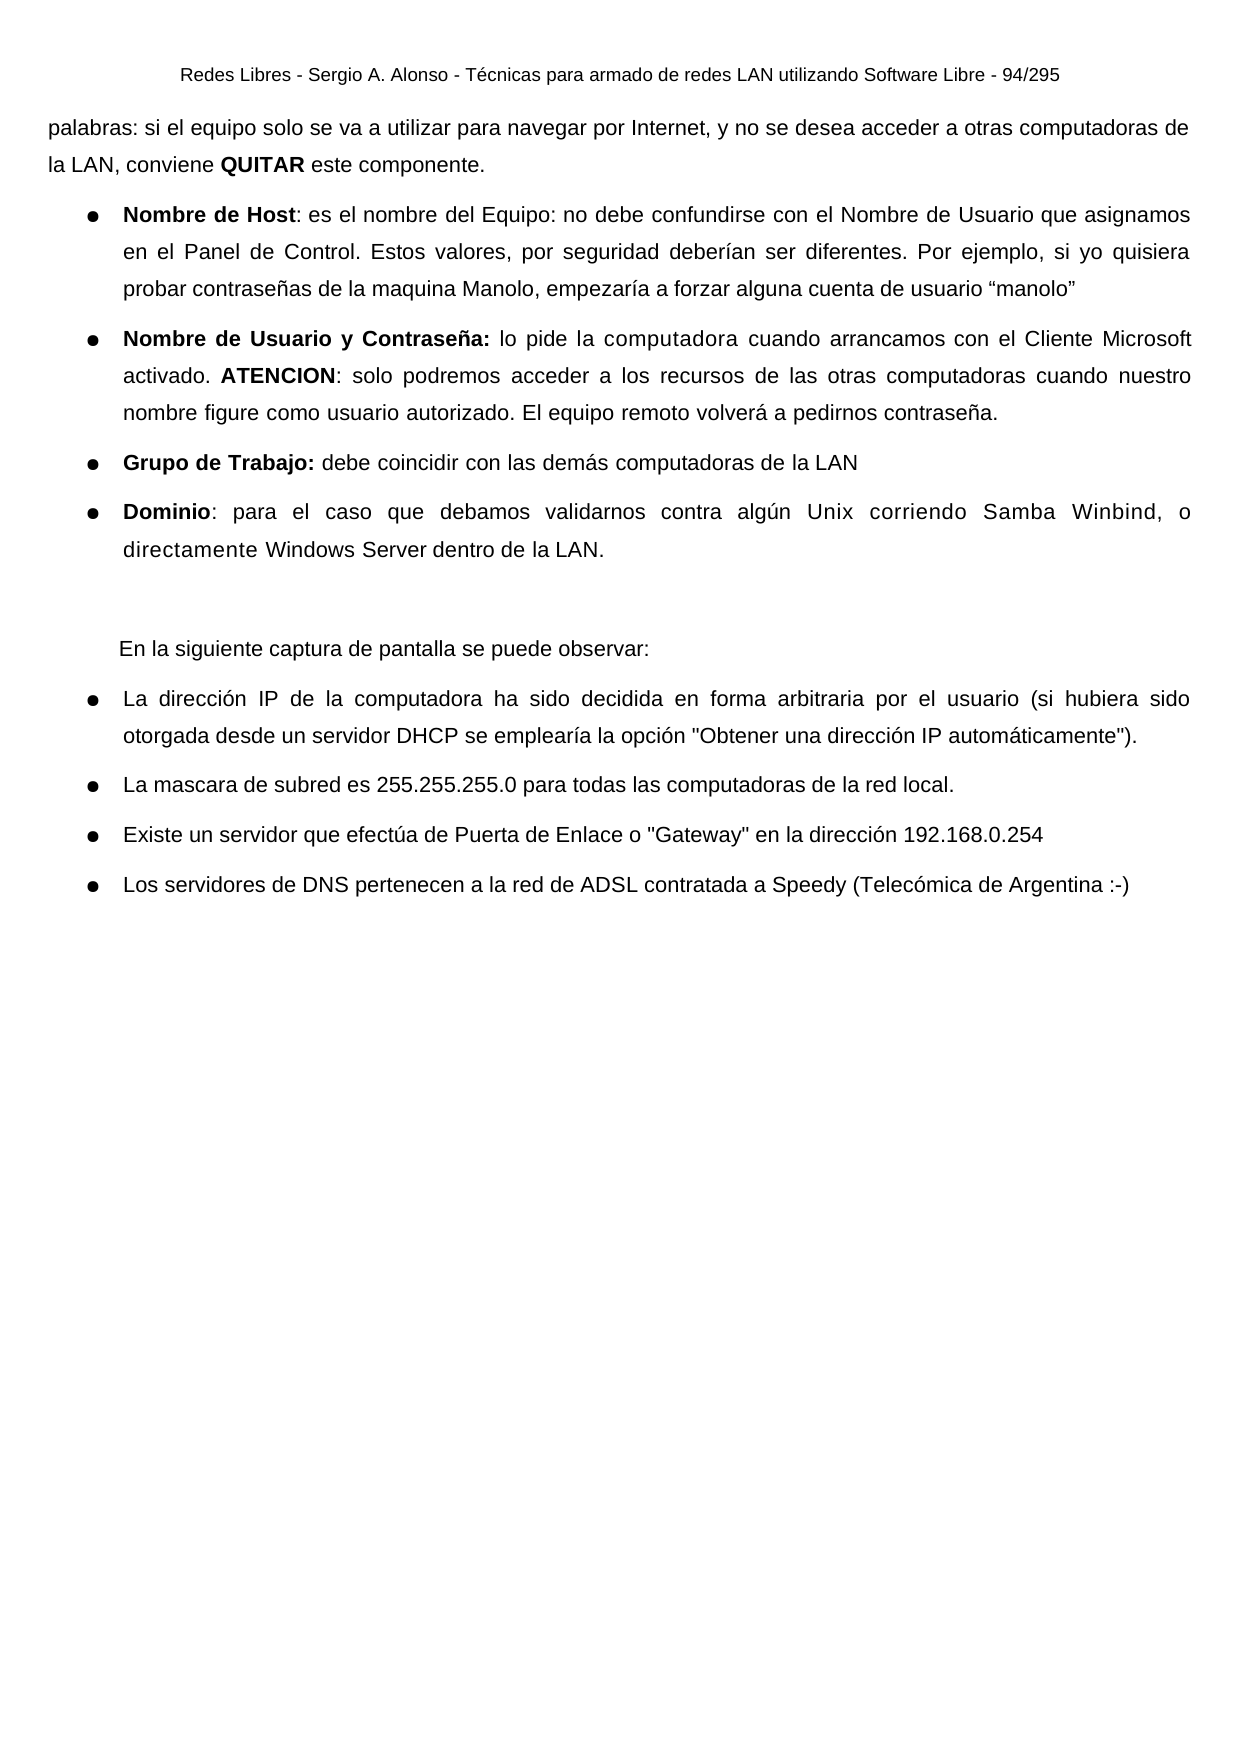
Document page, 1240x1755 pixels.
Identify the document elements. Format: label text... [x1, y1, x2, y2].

list Nombre de Usuario y Contraseña: lo pide la computadora cuando arrancamos con el Cliente Microsoft activado. ATENCION: solo podremos acceder a los recursos de las otras computadoras cuando nuestro nombre figure como usuario autorizado. El equipo remoto volverá a pedirnos contraseña. [85, 326, 1192, 425]
list La dirección IP de la computadora ha sido decidida en forma arbitraria por el usuario (si hubiera sido otorgada desde un servidor DHCP se emplearía la opción "Obtener una dirección IP automáticamente"). [85, 686, 1192, 748]
list La mascara de subred es 255.255.255.0 para todas las computadoras de la red local. [85, 773, 1192, 798]
list Nombre de Host: es el nombre del Equipo: no debe confundirse con el Nombre de Usuario que asignamos en el Panel de Control. Estos valores, por seguridad deberían ser diferentes. Por ejemplo, si yo quisiera probar contraseñas de la maquina Manolo, empezaría a forzar alguna cuenta de usuario “manolo” [85, 202, 1192, 301]
list Grupo de Trabajo: debe coincidir con las demás computadoras de la LAN [85, 450, 1192, 475]
list Existe un servidor que efectúa de Puerta de Enlace o "Gateway" en la dirección 192.168.0.254 [85, 823, 1192, 847]
text palabras: si el equipo solo se va a utilizar para navegar por Internet, y no se desea acceder a otras computadoras de la LAN, conviene QUITAR este componente. [48, 115, 1192, 177]
list Dominio: para el caso que debamos validarnos contra algún Unix corriendo Samba Winbind, o directamente Windows Server dentro de la LAN. [85, 500, 1192, 562]
list Los servidores de DNS pertenecen a la red de ADSL contratada a Speedy (Telecómica de Argentina :-) [85, 872, 1192, 897]
text En la siguiente captura de pantalla se puede observar: [48, 636, 1192, 661]
